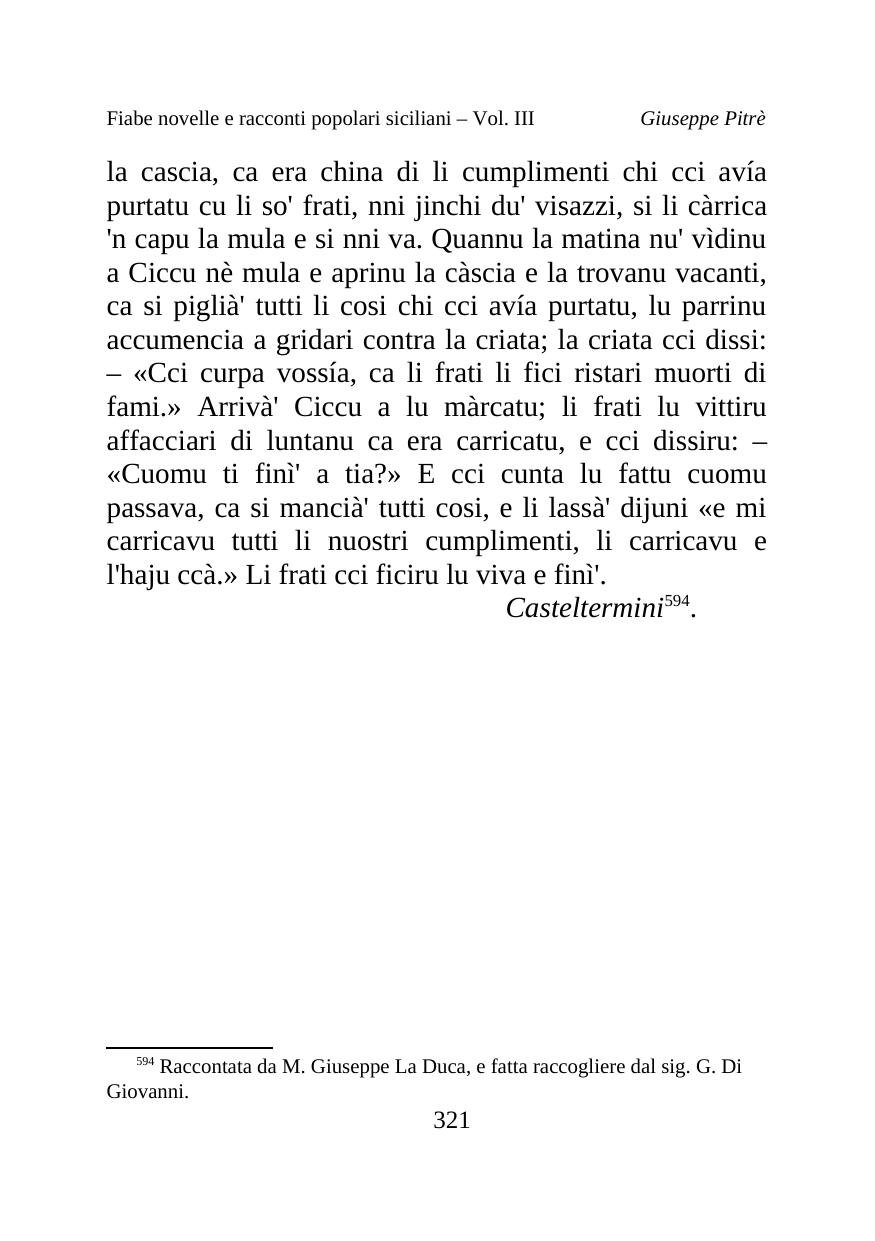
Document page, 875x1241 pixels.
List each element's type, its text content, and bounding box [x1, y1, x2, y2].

text la cascia, ca era china di li cumplimenti chi cci avía purtatu cu li so' frati, nni jinchi du' visazzi, si li càrrica 'n capu la mula e si nni va. Quannu la matina nu' vìdinu a Ciccu nè mula e aprinu la càscia e la trovanu vacanti, ca si piglià' tutti li cosi chi cci avía purtatu, lu parrinu accumencia a gridari contra la criata; la criata cci dissi: – «Cci curpa vossía, ca li frati li fici ristari muorti di fami.» Arrivà' Ciccu a lu màrcatu; li frati lu vittiru affacciari di luntanu ca era carricatu, e cci dissiru: – «Cuomu ti finì' a tia?» E cci cunta lu fattu cuomu passava, ca si mancià' tutti cosi, e li lassà' dijuni «e mi carricavu tutti li nuostri cumplimenti, li carricavu e l'haju ccà.» Li frati cci ficiru lu viva e finì'. [106, 154, 768, 590]
text Casteltermini. [106, 590, 768, 624]
text Raccontata da M. Giuseppe La Duca, e fatta raccogliere dal sig. G. Di Giovanni. [106, 1054, 768, 1103]
